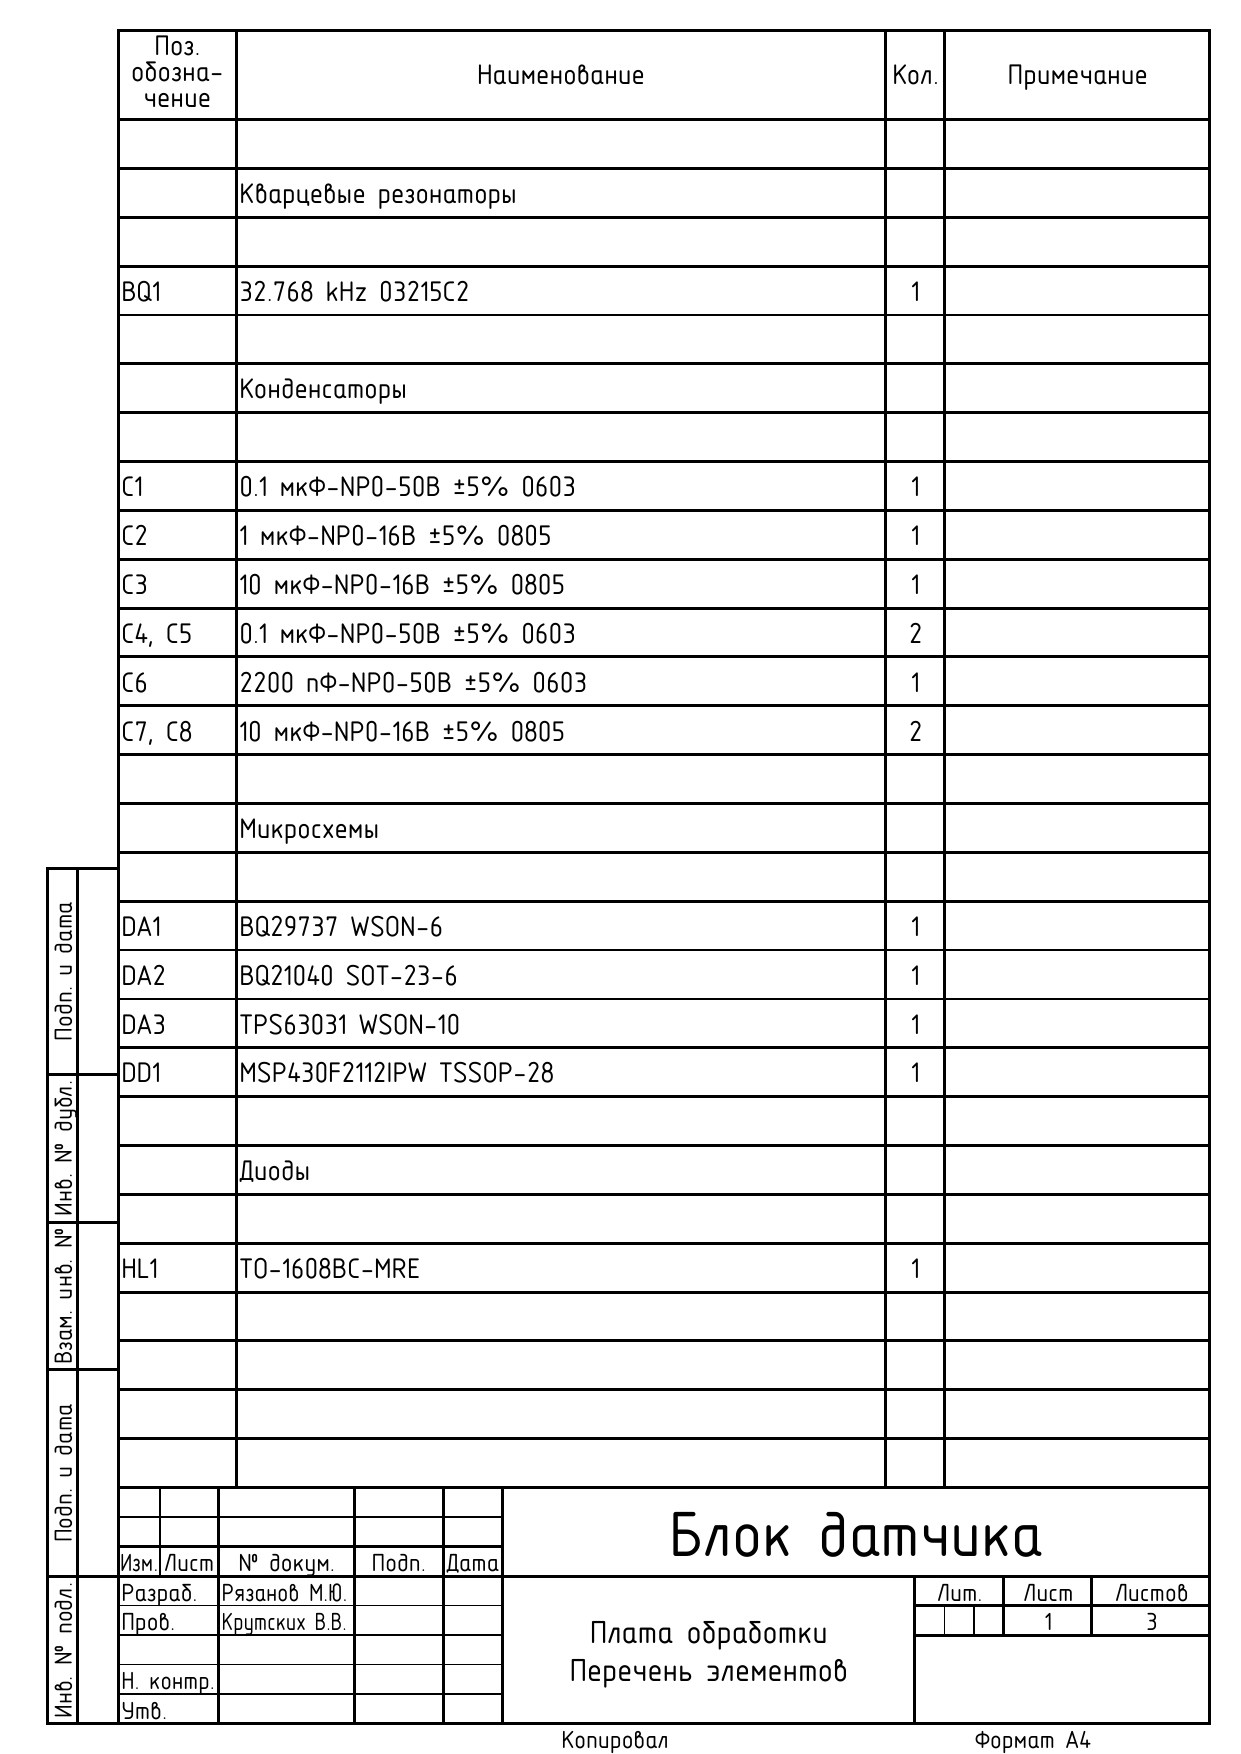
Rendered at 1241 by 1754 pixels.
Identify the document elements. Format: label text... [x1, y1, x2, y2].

table_cell [946, 121, 1211, 167]
table_cell [946, 463, 1211, 509]
table_cell [887, 316, 943, 362]
table_cell [118, 170, 235, 216]
table_cell [887, 1391, 943, 1437]
table_cell [887, 219, 943, 264]
table_header Поз. обозна- чение [118, 30, 235, 118]
table_cell [238, 1391, 884, 1437]
table_cell [119, 1440, 235, 1486]
table_cell [119, 1196, 235, 1242]
table_cell [238, 1294, 884, 1339]
table_cell [118, 756, 235, 802]
table_cell DA2 [119, 951, 235, 997]
table_cell [946, 805, 1211, 851]
table_cell BQ1 [118, 268, 235, 313]
table_cell [946, 1000, 1211, 1046]
table_cell 1 [887, 1245, 943, 1291]
table_cell 1 [887, 903, 943, 948]
table_cell [887, 414, 943, 460]
table_cell [238, 1440, 884, 1486]
table_cell [238, 414, 884, 460]
table_cell [887, 1147, 943, 1193]
table_cell [946, 1098, 1211, 1144]
table_cell [946, 658, 1211, 704]
table_cell C2 [118, 512, 235, 558]
table_cell [887, 756, 943, 802]
table_cell [946, 1049, 1211, 1095]
table_cell [238, 1098, 884, 1144]
table_cell [887, 1342, 943, 1388]
table_cell 1 [887, 561, 943, 607]
table_cell 1 [887, 268, 943, 313]
table_cell [118, 121, 235, 167]
table_cell [946, 561, 1211, 607]
table_cell 1 [887, 1049, 943, 1095]
table_cell MSP430F2112IPW TSSOP-28 [238, 1049, 884, 1095]
table_cell [887, 121, 943, 167]
table_header Примечание [946, 30, 1211, 118]
table_cell 0.1 мкФ-NP0-50В ±5% 0603 [238, 463, 884, 509]
table_cell [118, 854, 235, 900]
table_cell Диоды [238, 1147, 884, 1193]
table_cell [119, 1098, 235, 1144]
table_cell 1 [887, 512, 943, 558]
table_cell 10 мкФ-NP0-16В ±5% 0805 [238, 707, 884, 753]
table_cell [887, 170, 943, 216]
table_cell [946, 951, 1211, 997]
table_cell DA1 [119, 903, 235, 948]
table_cell [946, 610, 1211, 655]
table_cell [887, 365, 943, 411]
table_cell DD1 [119, 1049, 235, 1095]
table_cell 1 мкФ-NP0-16В ±5% 0805 [238, 512, 884, 558]
table_cell [946, 1196, 1211, 1242]
table_cell [946, 1440, 1211, 1486]
table_cell [946, 756, 1211, 802]
table_cell 1 [887, 951, 943, 997]
table_cell [119, 1342, 235, 1388]
table_cell [946, 1342, 1211, 1388]
table_cell [887, 1196, 943, 1242]
table_cell [887, 854, 943, 900]
table_cell 2 [887, 707, 943, 753]
table_cell 2200 пФ-NP0-50В ±5% 0603 [238, 658, 884, 704]
table_cell [946, 365, 1211, 411]
table_cell C7, C8 [118, 707, 235, 753]
table_header Кол. [887, 30, 943, 118]
table_cell C1 [118, 463, 235, 509]
table_cell [946, 316, 1211, 362]
table_cell [238, 1342, 884, 1388]
table_cell [238, 854, 884, 900]
table_cell [946, 219, 1211, 264]
table_cell [946, 1294, 1211, 1339]
table_cell HL1 [119, 1245, 235, 1291]
table_cell [118, 805, 235, 851]
table_cell [946, 170, 1211, 216]
table_cell [946, 1391, 1211, 1437]
table_cell [119, 1391, 235, 1437]
table_cell 1 [887, 463, 943, 509]
table_cell [118, 316, 235, 362]
table_cell [238, 316, 884, 362]
table_cell [118, 219, 235, 264]
table_cell [118, 414, 235, 460]
table_header Наименование [238, 30, 884, 118]
table_cell [238, 121, 884, 167]
table_cell [119, 1147, 235, 1193]
table_cell 0.1 мкФ-NP0-50В ±5% 0603 [238, 610, 884, 655]
table_cell 32.768 kHz 03215C2 [238, 268, 884, 313]
table_cell BQ21040 SOT-23-6 [238, 951, 884, 997]
table_cell C3 [118, 561, 235, 607]
table_cell [238, 1196, 884, 1242]
table_cell [946, 1147, 1211, 1193]
table_cell 2 [887, 610, 943, 655]
table_cell DA3 [119, 1000, 235, 1046]
table_cell [946, 1245, 1211, 1291]
table_cell Конденсаторы [238, 365, 884, 411]
table_cell [946, 903, 1211, 948]
table_cell [887, 1098, 943, 1144]
table_cell [887, 805, 943, 851]
table_cell TO-1608BC-MRE [238, 1245, 884, 1291]
table_cell Кварцевые резонаторы [238, 170, 884, 216]
table_cell [946, 854, 1211, 900]
table_cell C4, C5 [118, 610, 235, 655]
table_cell [946, 268, 1211, 313]
table_cell 1 [887, 658, 943, 704]
table_cell [238, 219, 884, 264]
table_cell Микросхемы [238, 805, 884, 851]
table_cell [946, 707, 1211, 753]
table_cell 10 мкФ-NP0-16В ±5% 0805 [238, 561, 884, 607]
table_cell [119, 1294, 235, 1339]
table_cell [946, 512, 1211, 558]
table_cell [238, 756, 884, 802]
table_cell [118, 365, 235, 411]
table_cell C6 [118, 658, 235, 704]
table_cell 1 [887, 1000, 943, 1046]
table_cell [887, 1294, 943, 1339]
table_cell [946, 414, 1211, 460]
table_cell TPS63031 WSON-10 [238, 1000, 884, 1046]
table_cell [887, 1440, 943, 1486]
table_cell BQ29737 WSON-6 [238, 903, 884, 948]
